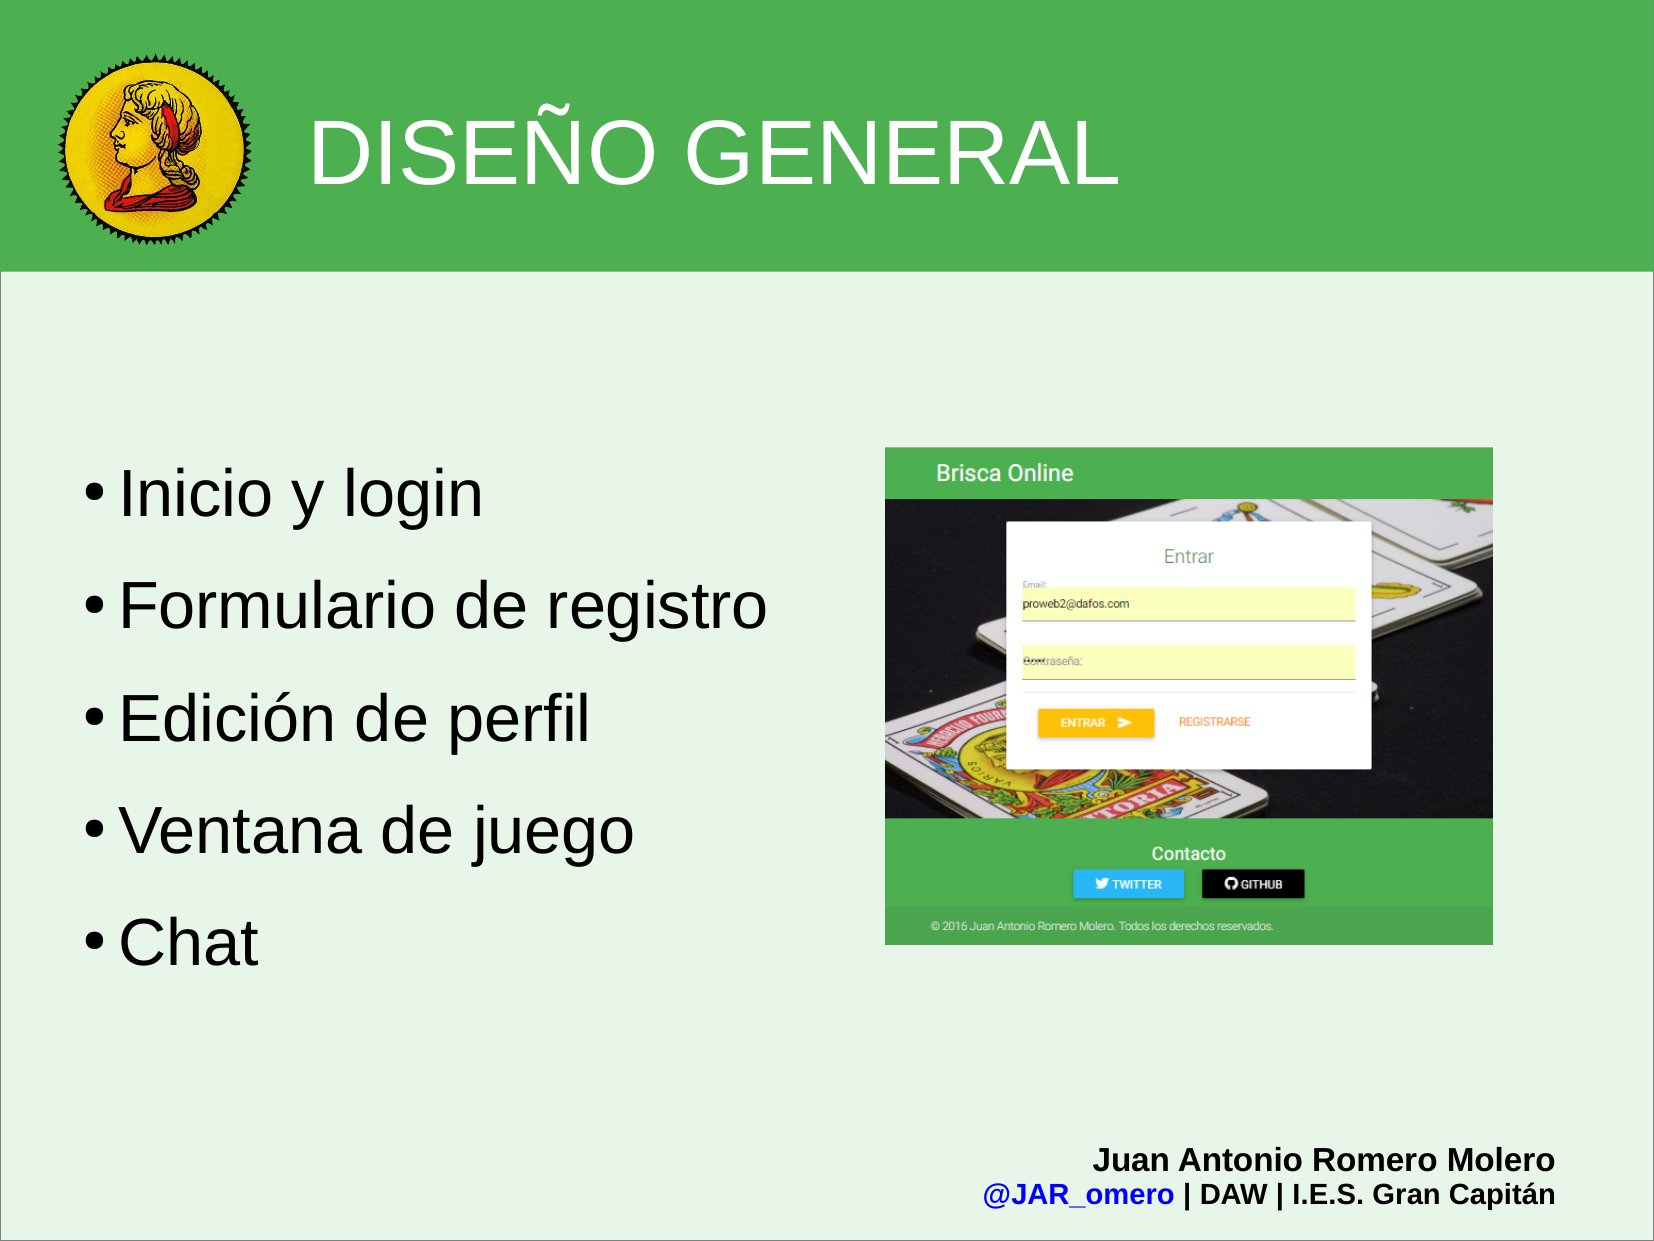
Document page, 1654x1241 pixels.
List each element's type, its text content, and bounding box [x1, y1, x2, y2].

picture [57, 53, 252, 245]
text_box Juan Antonio Romero Molero @JAR_omero | DAW | I.E.S. Gran Capitán [212, 1133, 1571, 1241]
picture [885, 447, 1493, 945]
title DISEÑO GENERAL [307, 49, 1571, 257]
subtitle Inicio y login Formulario de registro Edición de perfil Ventana de juego Chat [82, 290, 1571, 1109]
